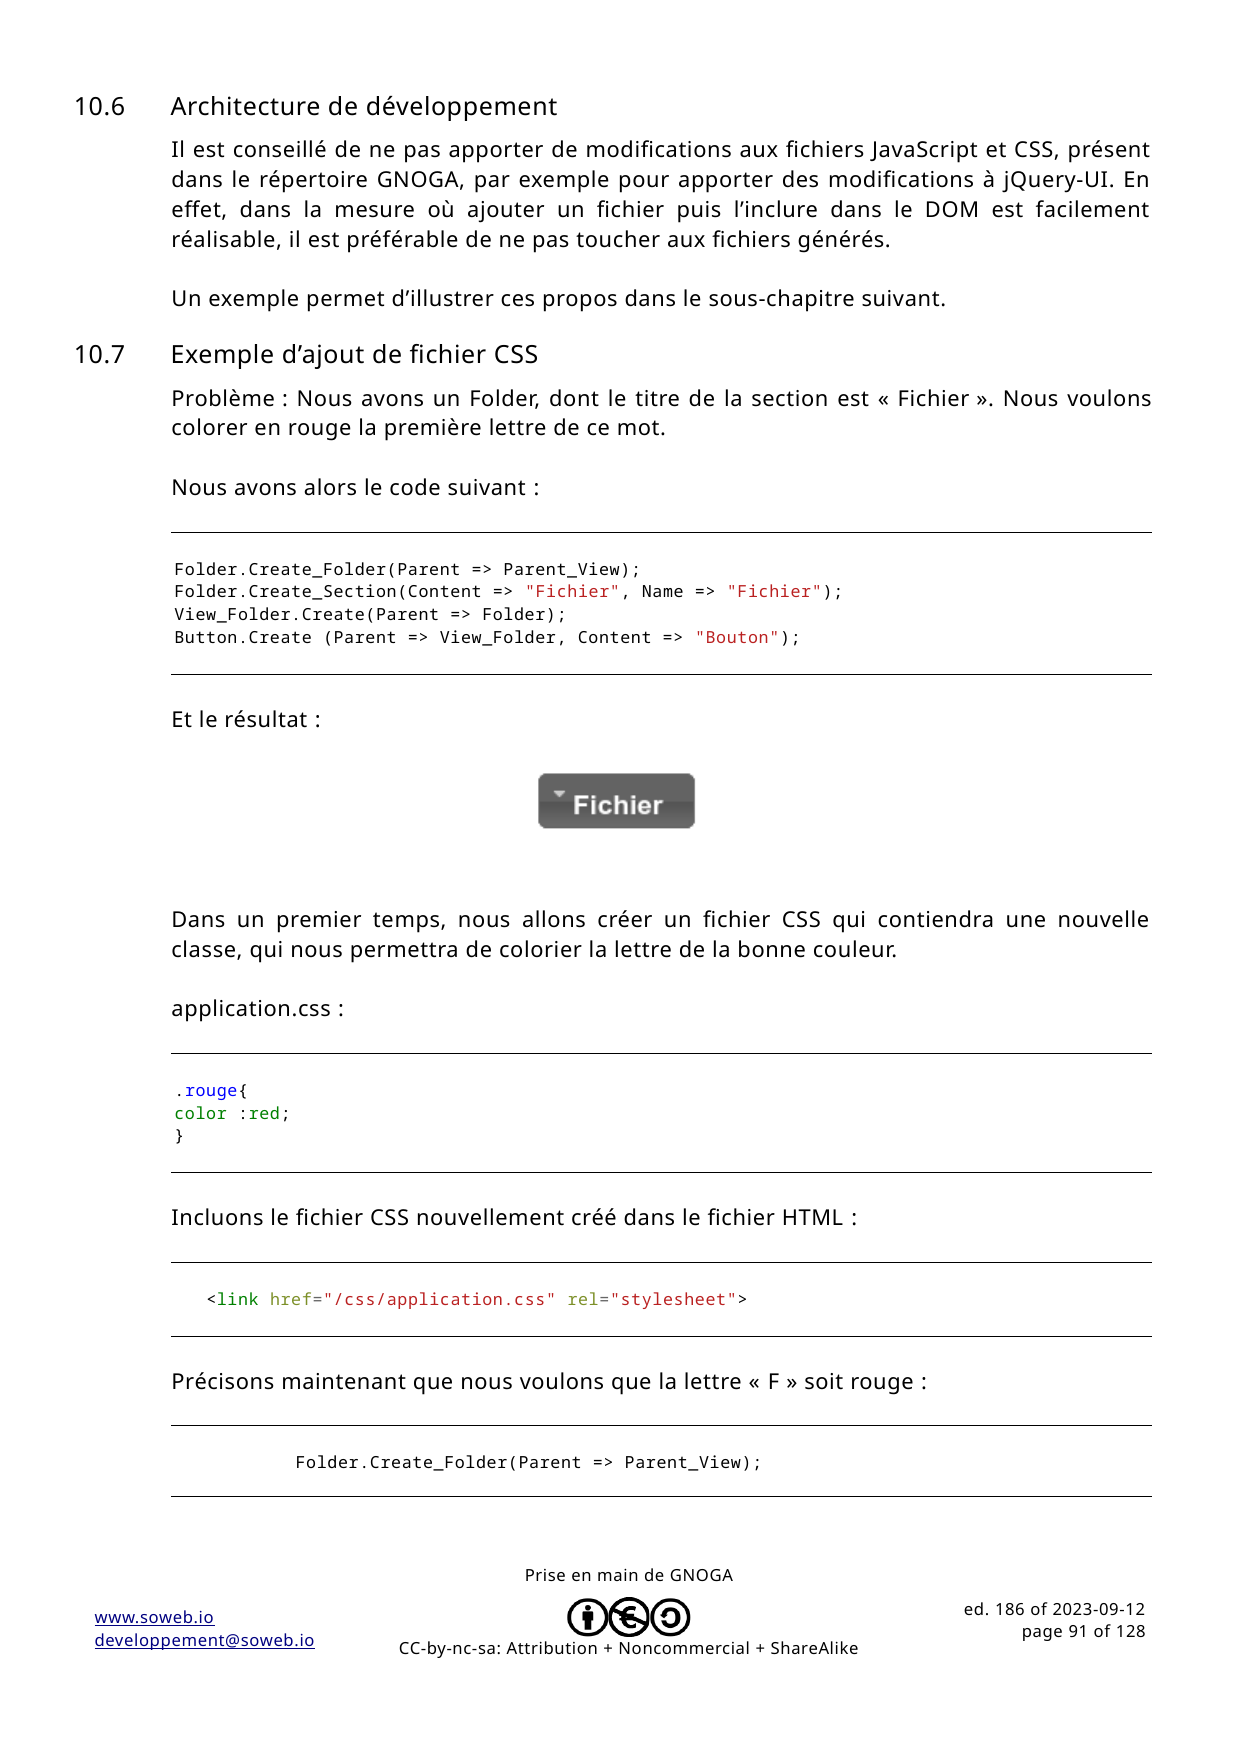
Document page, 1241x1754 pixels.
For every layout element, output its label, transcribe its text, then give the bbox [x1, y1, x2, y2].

subtitle Exemple d’ajout de fichier CSS [74, 337, 1152, 371]
list Folder.Create_Folder(Parent => Parent_View); [171, 554, 1152, 577]
picture [566, 1597, 691, 1637]
subtitle Architecture de développement [74, 88, 1152, 123]
text Précisons maintenant que nous voulons que la lettre « F » soit rouge : [171, 1366, 1152, 1396]
list } [171, 1121, 1152, 1172]
list color :red; [171, 1098, 1152, 1121]
text Dans un premier temps, nous allons créer un fichier CSS qui contiendra une nouvelle classe, qui nous permettra de colorier la lettre de la bonne couleur. [171, 904, 1152, 963]
list Button.Create (Parent => View_Folder, Content => "Bouton"); [171, 622, 1152, 674]
text Un exemple permet d’illustrer ces propos dans le sous-chapitre suivant. [171, 283, 1152, 313]
list Folder.Create_Folder(Parent => Parent_View); [171, 1448, 1152, 1496]
text Et le résultat : [171, 704, 1152, 733]
list View_Folder.Create(Parent => Folder); [171, 600, 1152, 622]
text Nous avons alors le code suivant : [171, 472, 1152, 502]
text Il est conseillé de ne pas apporter de modifications aux fichiers JavaScript et CSS, présent dans le répertoire GNOGA, par exemple pour apporter des modifications à jQuery-UI. En effet, dans la mesure où ajouter un fichier puis l’inclure dans le DOM est facilement réalisable, il est préférable de ne pas toucher aux fichiers générés. [171, 134, 1152, 253]
list Folder.Create_Section(Content => "Fichier", Name => "Fichier"); [171, 577, 1152, 600]
list <link href="/css/application.css" rel="stylesheet"> [171, 1263, 1152, 1336]
picture [476, 733, 764, 874]
text application.css : [171, 993, 1152, 1023]
text Problème : Nous avons un Folder, dont le titre de la section est « Fichier ». Nous voulons colorer en rouge la première lettre de ce mot. [171, 383, 1152, 442]
list .rouge{ [171, 1054, 1152, 1098]
text Incluons le fichier CSS nouvellement créé dans le fichier HTML : [171, 1202, 1152, 1232]
